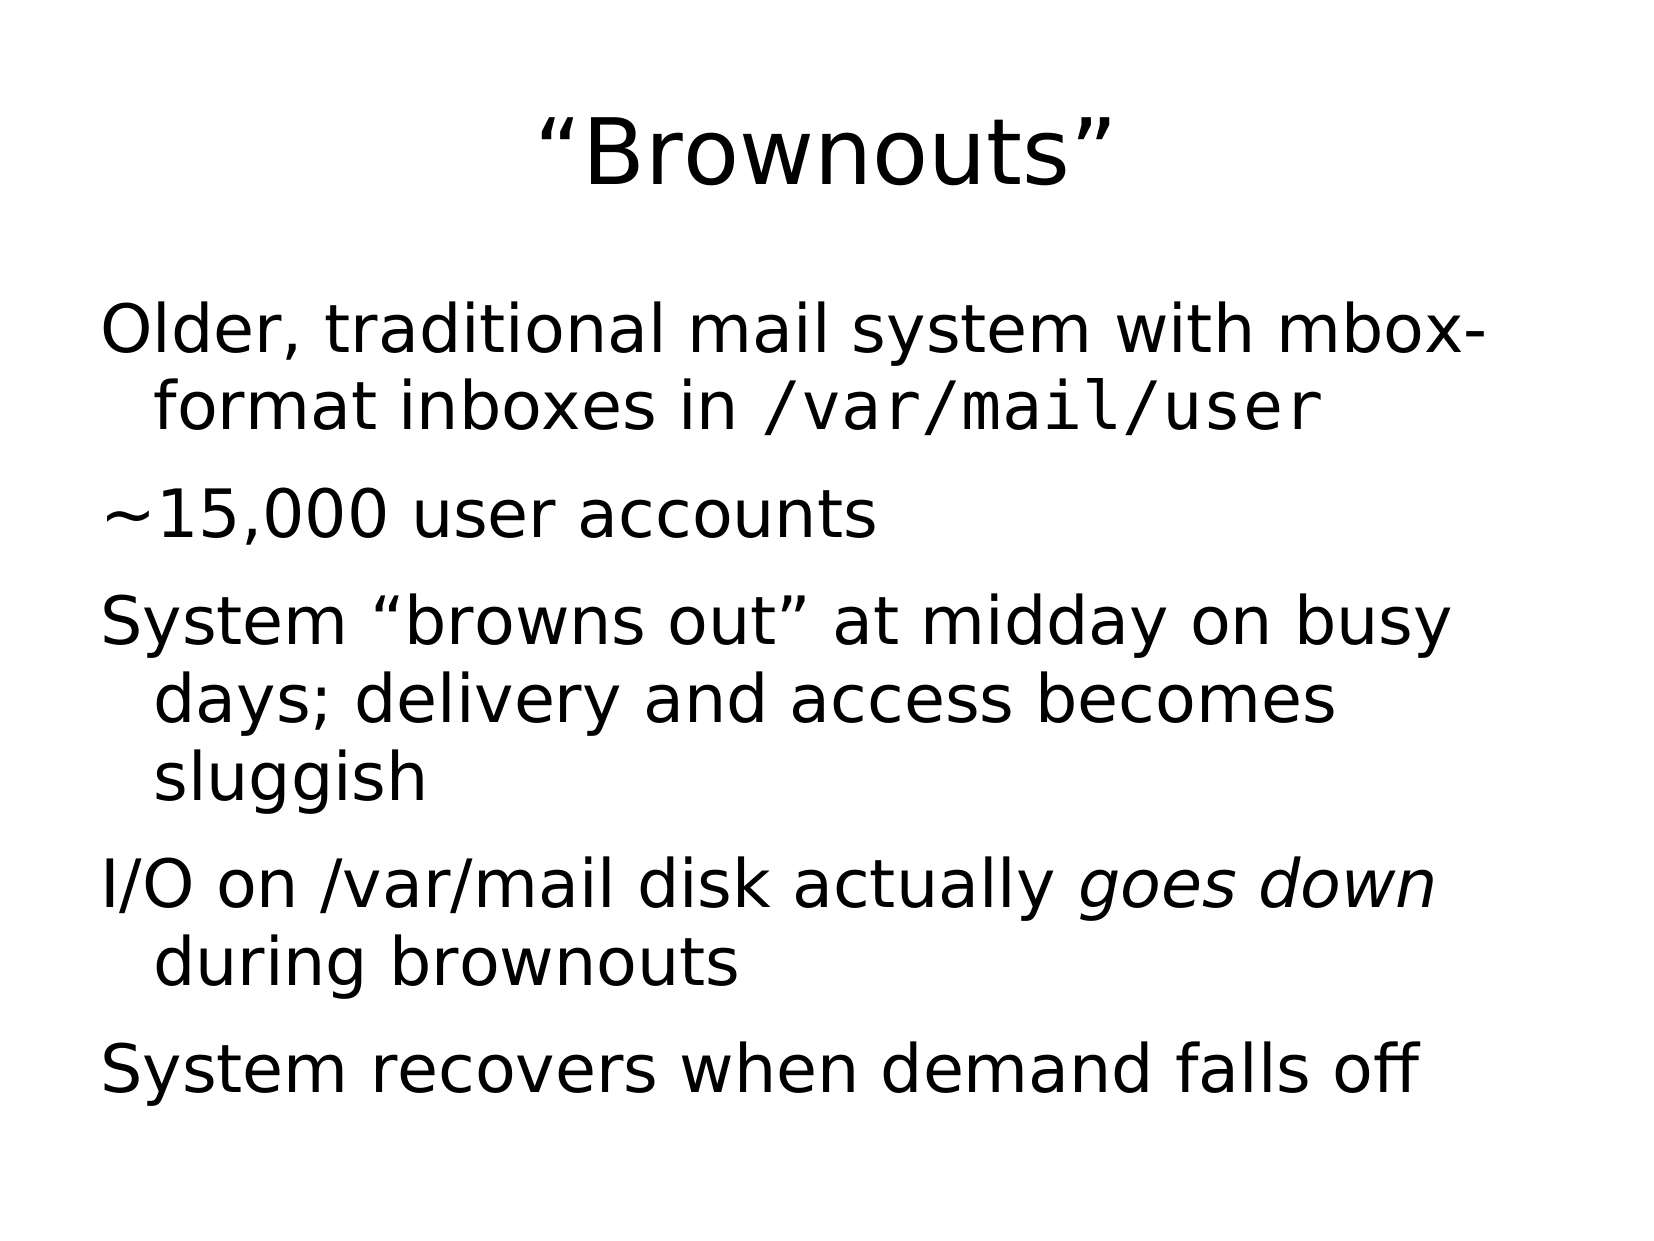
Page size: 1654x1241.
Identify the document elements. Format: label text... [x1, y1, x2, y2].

list Older, traditional mail system with mbox-format inboxes in /var/mail/user ~15,000 user accounts System “browns out” at midday on busy days; delivery and access becomes sluggish I/O on /var/mail disk actually goes down during brownouts System recovers when demand falls off [82, 290, 1571, 1109]
title “Brownouts” [82, 49, 1571, 257]
